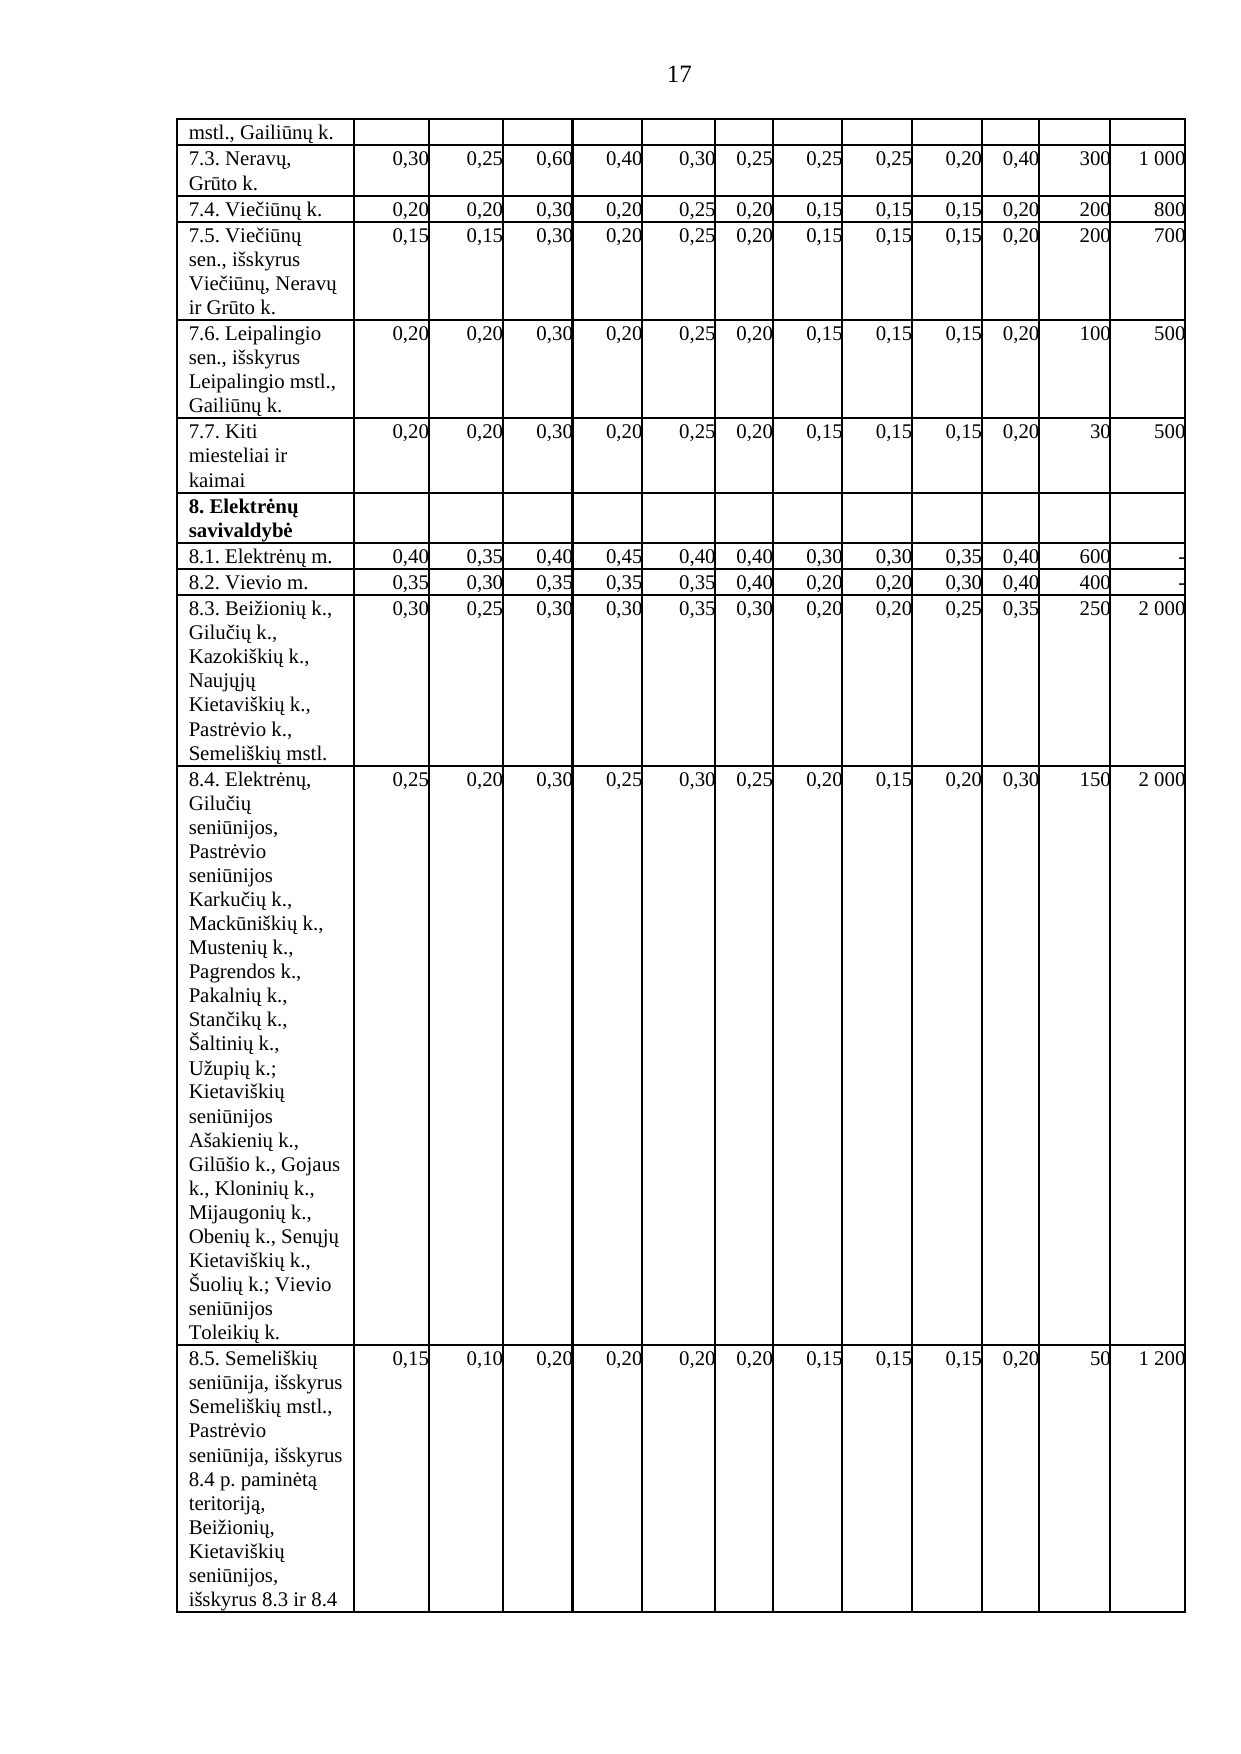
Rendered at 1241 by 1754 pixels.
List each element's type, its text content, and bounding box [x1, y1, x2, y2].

table_cell 0,20 [716, 197, 772, 221]
table_cell 0,30 [843, 544, 911, 568]
table_cell [843, 120, 911, 144]
table_cell 600 [1040, 544, 1109, 568]
table_cell 100 [1040, 321, 1109, 417]
table_cell 30 [1040, 419, 1109, 492]
table_cell 0,20 [574, 1346, 641, 1611]
table_cell 0,30 [504, 197, 571, 221]
table_cell 250 [1040, 596, 1109, 764]
table_cell 0,20 [774, 570, 841, 594]
table_cell 0,20 [843, 570, 911, 594]
table_cell 0,35 [574, 570, 641, 594]
table_cell 7.3. Neravų, Grūto k. [178, 146, 353, 194]
table_cell 0,40 [716, 544, 772, 568]
table_cell [643, 120, 714, 144]
table_cell [430, 494, 502, 542]
table_cell [430, 120, 502, 144]
table_cell [643, 494, 714, 542]
table_cell [716, 494, 772, 542]
table_cell [843, 494, 911, 542]
table_cell 0,15 [843, 419, 911, 492]
table_cell 0,40 [574, 146, 641, 194]
table_cell 0,40 [504, 544, 571, 568]
table_cell 0,20 [913, 146, 981, 194]
table_cell 0,15 [913, 1346, 981, 1611]
table_cell [913, 120, 981, 144]
table_cell 800 [1111, 197, 1184, 221]
table_cell 0,20 [574, 197, 641, 221]
table_cell 300 [1040, 146, 1109, 194]
table_cell 0,25 [716, 146, 772, 194]
table_cell 0,20 [843, 596, 911, 764]
table_cell 50 [1040, 1346, 1109, 1611]
table_cell 0,30 [355, 146, 428, 194]
table_cell 0,15 [430, 223, 502, 319]
table_cell [774, 120, 841, 144]
table_cell 0,35 [430, 544, 502, 568]
table_cell 0,25 [574, 767, 641, 1344]
table_cell 0,40 [983, 544, 1038, 568]
table_cell 0,25 [430, 596, 502, 764]
table_cell 0,20 [716, 321, 772, 417]
table_cell 0,25 [643, 223, 714, 319]
table_cell 0,25 [913, 596, 981, 764]
table_cell 0,30 [983, 767, 1038, 1344]
table_cell 7.6. Leipalingio sen., išskyrus Leipalingio mstl., Gailiūnų k. [178, 321, 353, 417]
table_cell 0,20 [983, 223, 1038, 319]
table_cell 1 200 [1111, 1346, 1184, 1611]
table_cell 0,20 [574, 223, 641, 319]
table_cell 0,30 [430, 570, 502, 594]
table_cell 0,15 [843, 223, 911, 319]
table_cell 0,40 [716, 570, 772, 594]
table_cell 0,20 [430, 321, 502, 417]
table_cell 400 [1040, 570, 1109, 594]
table_cell 0,30 [574, 596, 641, 764]
table_cell 200 [1040, 197, 1109, 221]
table_cell [1111, 494, 1184, 542]
table_cell [1040, 120, 1109, 144]
table_cell [913, 494, 981, 542]
table_cell 0,25 [843, 146, 911, 194]
table_cell 0,30 [504, 223, 571, 319]
table_cell 0,15 [913, 197, 981, 221]
table_cell - [1111, 570, 1184, 594]
table_cell 0,20 [430, 197, 502, 221]
table_cell 0,25 [643, 419, 714, 492]
table_cell 0,20 [504, 1346, 571, 1611]
table_cell 0,20 [355, 419, 428, 492]
table_cell 0,20 [355, 321, 428, 417]
table_cell 8.3. Beižionių k., Gilučių k., Kazokiškių k., Naujųjų Kietaviškių k., Pastrėvio k., Semeliškių mstl. [178, 596, 353, 764]
table_cell 0,15 [774, 223, 841, 319]
table_cell 0,20 [430, 767, 502, 1344]
table_cell 0,20 [716, 1346, 772, 1611]
table_cell 0,35 [355, 570, 428, 594]
table_cell [504, 494, 571, 542]
table_cell 0,30 [643, 146, 714, 194]
table_cell [774, 494, 841, 542]
table_cell 0,15 [774, 197, 841, 221]
table_cell 8. Elektrėnų savivaldybė [178, 494, 353, 542]
table_cell 0,25 [643, 321, 714, 417]
table_cell 0,15 [913, 321, 981, 417]
table_cell 0,30 [504, 419, 571, 492]
table_cell 0,15 [774, 1346, 841, 1611]
table_cell [355, 494, 428, 542]
table_cell 0,25 [774, 146, 841, 194]
table_cell 0,25 [430, 146, 502, 194]
table_cell 7.4. Viečiūnų k. [178, 197, 353, 221]
table_cell 0,30 [716, 596, 772, 764]
table_cell 2 000 [1111, 596, 1184, 764]
table_cell 0,15 [355, 1346, 428, 1611]
table_cell 500 [1111, 321, 1184, 417]
table_cell 0,25 [643, 197, 714, 221]
table_cell 0,20 [430, 419, 502, 492]
table_cell 0,30 [643, 767, 714, 1344]
table_cell 0,20 [774, 767, 841, 1344]
table_cell 0,25 [355, 767, 428, 1344]
table_cell 0,40 [643, 544, 714, 568]
table_cell 0,40 [355, 544, 428, 568]
table_cell 0,15 [355, 223, 428, 319]
table_cell [574, 494, 641, 542]
table_cell 200 [1040, 223, 1109, 319]
table_cell [716, 120, 772, 144]
table_cell 0,20 [983, 321, 1038, 417]
table_cell [504, 120, 571, 144]
table_cell 0,15 [774, 419, 841, 492]
table_cell [1111, 120, 1184, 144]
table_cell 0,20 [716, 223, 772, 319]
table_cell 8.4. Elektrėnų, Gilučių seniūnijos, Pastrėvio seniūnijos Karkučių k., Mackūniškių k., Mustenių k., Pagrendos k., Pakalnių k., Stančikų k., Šaltinių k., Užupių k.; Kietaviškių seniūnijos Ašakienių k., Gilūšio k., Gojaus k., Kloninių k., Mijaugonių k., Obenių k., Senųjų Kietaviškių k., Šuolių k.; Vievio seniūnijos Toleikių k. [178, 767, 353, 1344]
table_cell 0,40 [983, 146, 1038, 194]
table_cell 0,35 [983, 596, 1038, 764]
table_cell 0,25 [716, 767, 772, 1344]
table_cell 0,20 [983, 197, 1038, 221]
table_cell 0,30 [504, 596, 571, 764]
table_cell - [1111, 544, 1184, 568]
table_cell 0,20 [983, 1346, 1038, 1611]
table_cell 2 000 [1111, 767, 1184, 1344]
table_cell 0,20 [643, 1346, 714, 1611]
table_cell 0,60 [504, 146, 571, 194]
table_cell [983, 120, 1038, 144]
table_cell 0,35 [643, 596, 714, 764]
table_cell 0,20 [983, 419, 1038, 492]
table_cell 8.5. Semeliškių seniūnija, išskyrus Semeliškių mstl., Pastrėvio seniūnija, išskyrus 8.4 p. paminėtą teritoriją, Beižionių, Kietaviškių seniūnijos, išskyrus 8.3 ir 8.4 [178, 1346, 353, 1611]
table_cell 0,15 [843, 1346, 911, 1611]
table_cell 0,40 [983, 570, 1038, 594]
table_cell 7.5. Viečiūnų sen., išskyrus Viečiūnų, Neravų ir Grūto k. [178, 223, 353, 319]
table_cell 0,35 [504, 570, 571, 594]
table_cell 0,15 [843, 197, 911, 221]
table_cell 8.1. Elektrėnų m. [178, 544, 353, 568]
table_cell 0,20 [574, 419, 641, 492]
table_cell mstl., Gailiūnų k. [178, 120, 353, 144]
table_cell 0,35 [643, 570, 714, 594]
table_cell 0,15 [913, 223, 981, 319]
table_cell 0,15 [913, 419, 981, 492]
table_cell 0,30 [355, 596, 428, 764]
table_cell 0,35 [913, 544, 981, 568]
table_cell 0,20 [716, 419, 772, 492]
table_cell 0,30 [504, 321, 571, 417]
table_cell 1 000 [1111, 146, 1184, 194]
table_cell [1040, 494, 1109, 542]
table_cell 150 [1040, 767, 1109, 1344]
table_cell 700 [1111, 223, 1184, 319]
table_cell 0,30 [504, 767, 571, 1344]
table_cell 8.2. Vievio m. [178, 570, 353, 594]
table_cell 0,30 [774, 544, 841, 568]
table_cell 0,20 [774, 596, 841, 764]
table_cell 0,30 [913, 570, 981, 594]
table_cell 7.7. Kiti miesteliai ir kaimai [178, 419, 353, 492]
table_cell [355, 120, 428, 144]
table_cell 500 [1111, 419, 1184, 492]
table_cell 0,20 [355, 197, 428, 221]
table_cell 0,20 [913, 767, 981, 1344]
table_cell 0,15 [843, 321, 911, 417]
table_cell 0,45 [574, 544, 641, 568]
table_cell [983, 494, 1038, 542]
table_cell 0,20 [574, 321, 641, 417]
table_cell 0,10 [430, 1346, 502, 1611]
table_cell [574, 120, 641, 144]
table_cell 0,15 [843, 767, 911, 1344]
table_cell 0,15 [774, 321, 841, 417]
